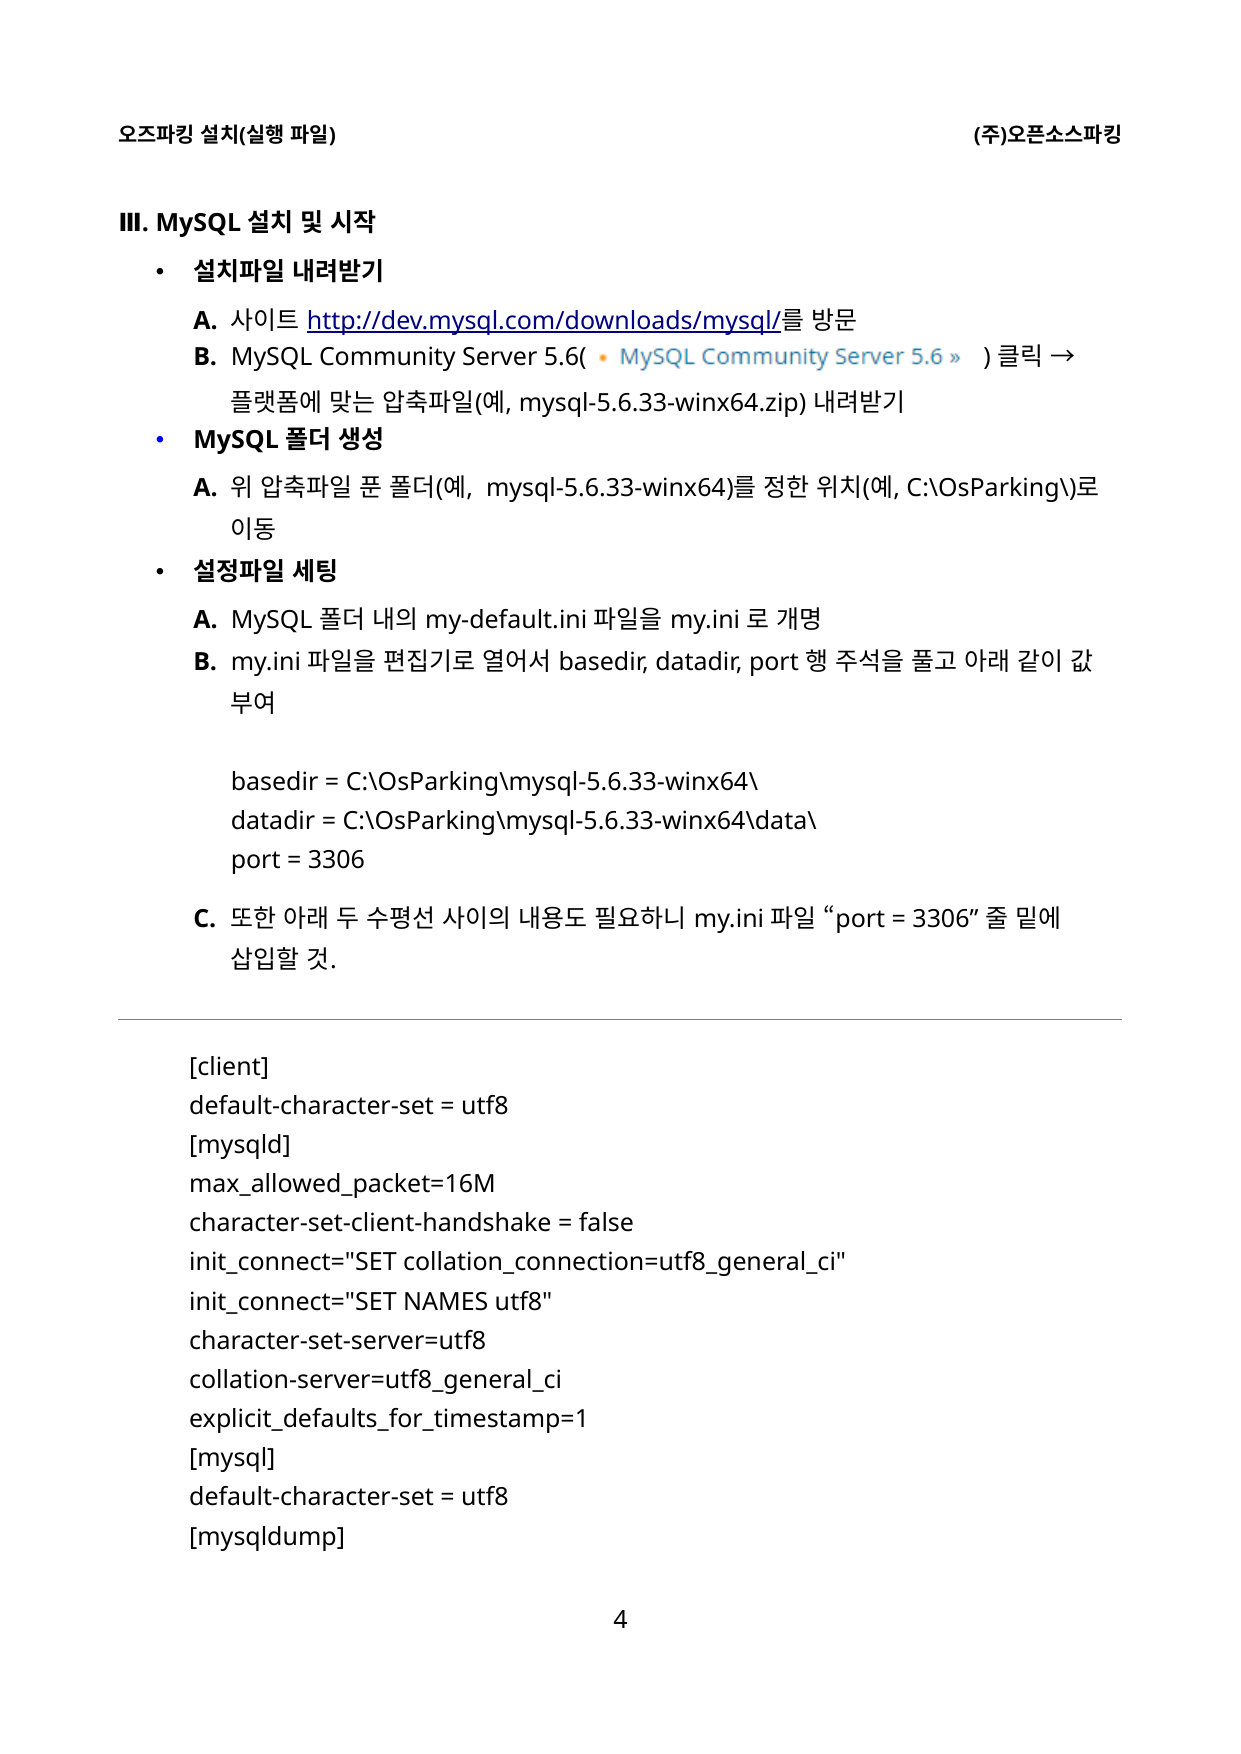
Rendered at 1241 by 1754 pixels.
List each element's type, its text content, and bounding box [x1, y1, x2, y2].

text [mysql] [189, 1440, 1122, 1474]
text init_connect="SET NAMES utf8" [189, 1283, 1122, 1317]
list MySQL Community Server 5.6() 클릭 → 플랫폼에 맞는 압축파일(예, mysql-5.6.33-winx64.zip) 내려받기 [193, 337, 1122, 419]
text default-character-set = utf8 [189, 1087, 1122, 1121]
picture [586, 339, 984, 383]
list 설치파일 내려받기 [156, 252, 1122, 288]
list 사이트 http://dev.mysql.com/downloads/mysql/를 방문 [193, 300, 1122, 337]
text explicit_defaults_for_timestamp=1 [189, 1401, 1122, 1435]
list MySQL 폴더 내의 my-default.ini 파일을 my.ini 로 개명 [193, 600, 1122, 636]
list 또한 아래 두 수평선 사이의 내용도 필요하니 my.ini 파일 “port = 3306” 줄 밑에 삽입할 것. [193, 898, 1122, 976]
text max_allowed_packet=16M [189, 1166, 1122, 1200]
text [mysqldump] [189, 1518, 1122, 1552]
text default-character-set = utf8 [189, 1479, 1122, 1513]
text character-set-client-handshake = false [189, 1205, 1122, 1239]
text init_connect="SET collation_connection=utf8_general_ci" [189, 1244, 1122, 1278]
text character-set-server=utf8 [189, 1322, 1122, 1356]
text [mysqld] [189, 1126, 1122, 1161]
list MySQL 폴더 생성 [156, 419, 1122, 455]
list 위 압축파일 푼 폴더(예, mysql-5.6.33-winx64)를 정한 위치(예, C:\OsParking\)로 이동 [193, 468, 1122, 546]
list 설정파일 세팅 [156, 551, 1122, 587]
text collation-server=utf8_general_ci [189, 1361, 1122, 1396]
text [client] [189, 1048, 1122, 1082]
list my.ini 파일을 편집기로 열어서 basedir, datadir, port 행 주석을 풀고 아래 같이 값 부여 basedir = C:\OsParking\mysql-5.6.33-winx64\ datadir = C:\OsParking\mysql-5.6.33-winx64\data\ port = 3306 [193, 642, 1122, 896]
subtitle Ⅲ. MySQL 설치 및 시작 [118, 203, 1122, 239]
